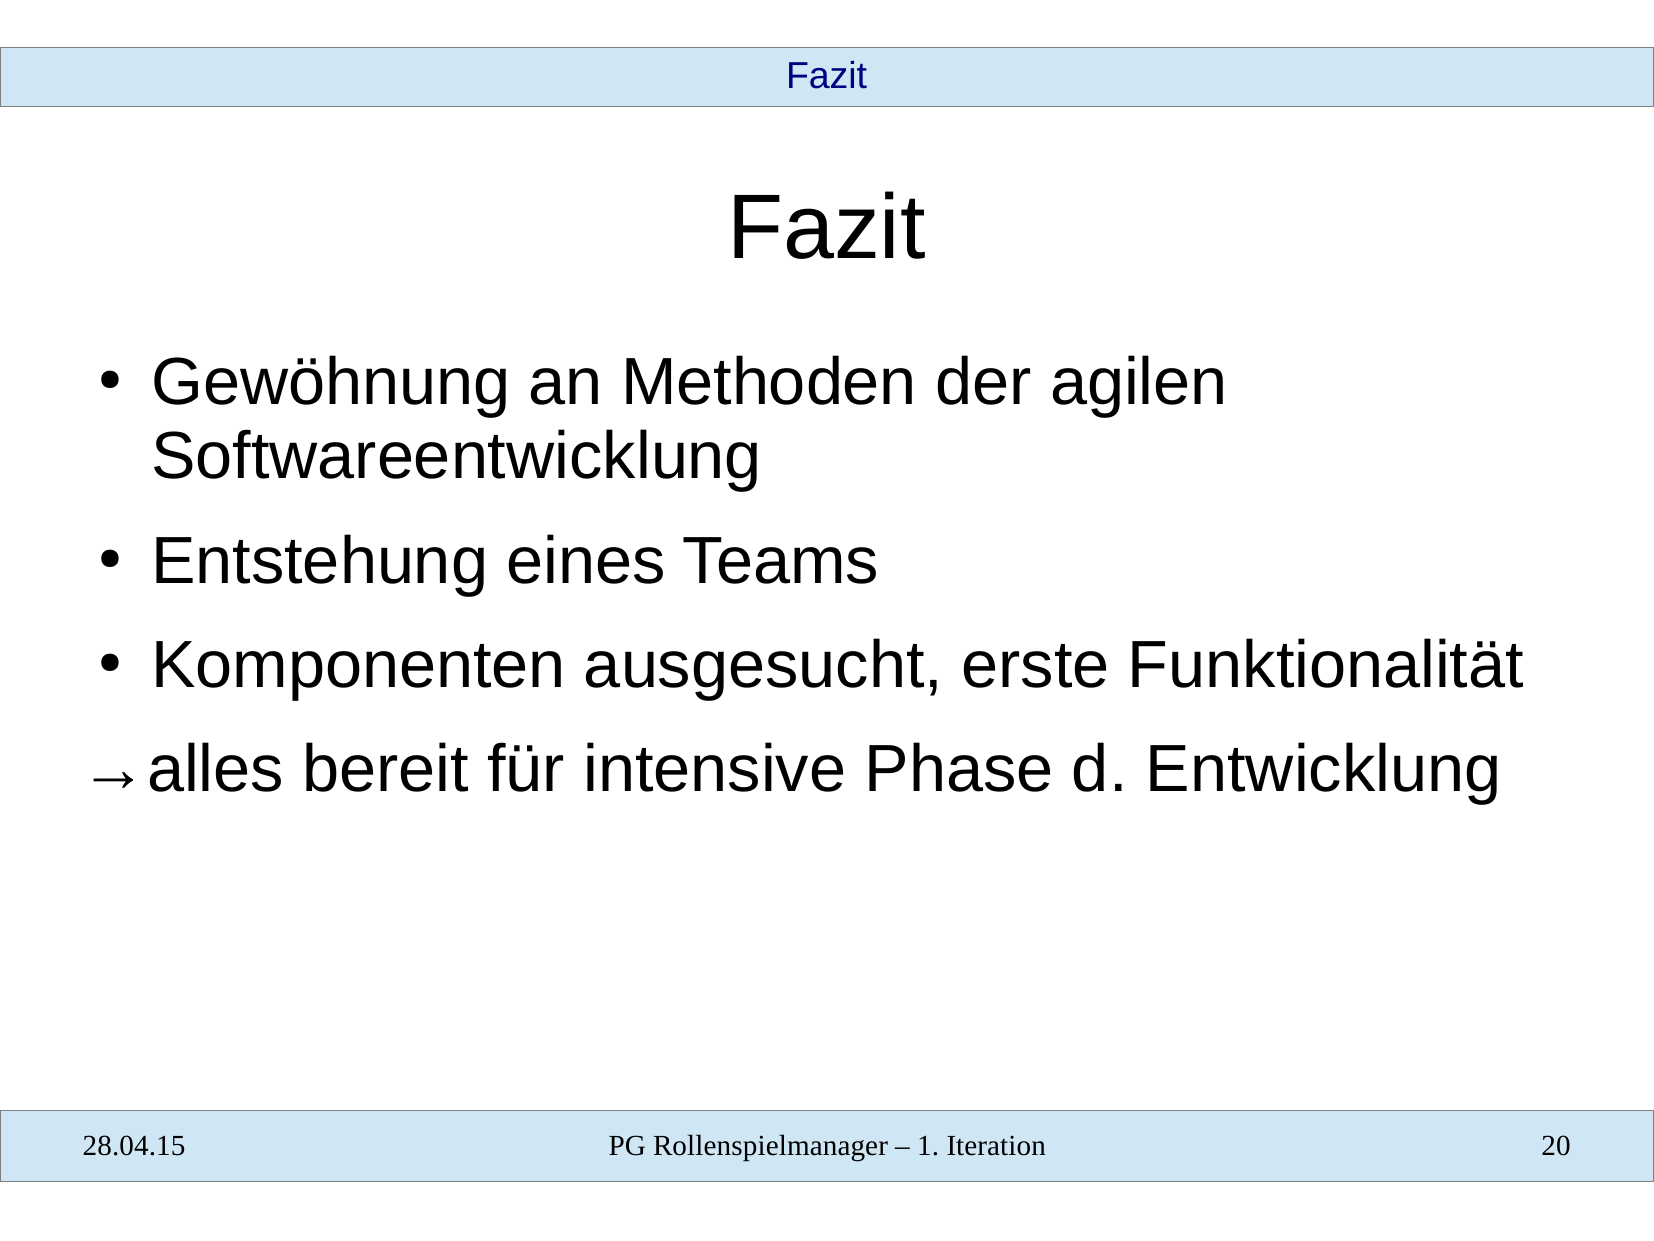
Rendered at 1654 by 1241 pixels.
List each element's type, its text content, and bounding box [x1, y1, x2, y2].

list Gewöhnung an Methoden der agilen Softwareentwicklung Entstehung eines Teams Komponenten ausgesucht, erste Funktionalität →alles bereit für intensive Phase d. Entwicklung [80, 343, 1536, 1063]
text_box Fazit [0, 47, 1654, 105]
title Fazit [82, 123, 1571, 331]
